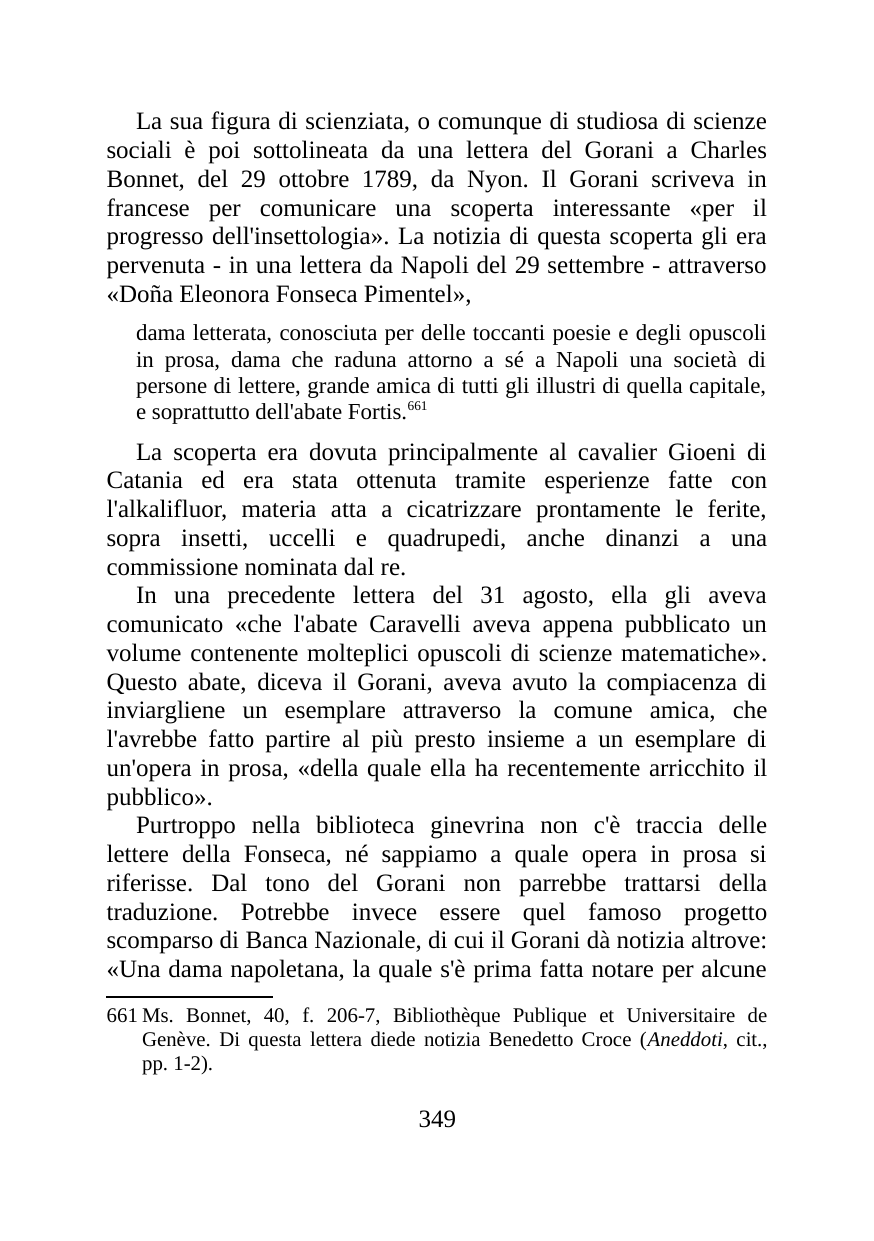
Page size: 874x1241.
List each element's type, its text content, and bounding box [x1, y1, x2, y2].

text La sua figura di scienziata, o comunque di studiosa di scienze sociali è poi sottolineata da una lettera del Gorani a Charles Bonnet, del 29 ottobre 1789, da Nyon. Il Gorani scriveva in francese per comunicare una scoperta interessante «per il progresso dell'insettologia». La notizia di questa scoperta gli era pervenuta - in una lettera da Napoli del 29 settembre - attraverso «Doña Eleonora Fonseca Pimentel», [106, 106, 768, 308]
text dama letterata, conosciuta per delle toccanti poesie e degli opuscoli in prosa, dama che raduna attorno a sé a Napoli una società di persone di lettere, grande amica di tutti gli illustri di quella capitale, e soprattutto dell'abate Fortis. [136, 319, 768, 425]
text Ms. Bonnet, 40, f. 206-7, Bibliothèque Publique et Universitaire de Genève. Di questa lettera diede notizia Benedetto Croce (Aneddoti, cit., pp. 1-2). [106, 1003, 768, 1075]
text La scoperta era dovuta principalmente al cavalier Gioeni di Catania ed era stata ottenuta tramite esperienze fatte con l'alkalifluor, materia atta a cicatrizzare prontamente le ferite, sopra insetti, uccelli e quadrupedi, anche dinanzi a una commissione nominata dal re. [106, 437, 768, 580]
text Purtroppo nella biblioteca ginevrina non c'è traccia delle lettere della Fonseca, né sappiamo a quale opera in prosa si riferisse. Dal tono del Gorani non parrebbe trattarsi della traduzione. Potrebbe invece essere quel famoso progetto scomparso di Banca Nazionale, di cui il Gorani dà notizia altrove: «Una dama napoletana, la quale s'è prima fatta notare per alcune [106, 810, 768, 983]
text In una precedente lettera del 31 agosto, ella gli aveva comunicato «che l'abate Caravelli aveva appena pubblicato un volume contenente molteplici opuscoli di scienze matematiche». Questo abate, diceva il Gorani, aveva avuto la compiacenza di inviargliene un esemplare attraverso la comune amica, che l'avrebbe fatto partire al più presto insieme a un esemplare di un'opera in prosa, «della quale ella ha recentemente arricchito il pubblico». [106, 580, 768, 810]
